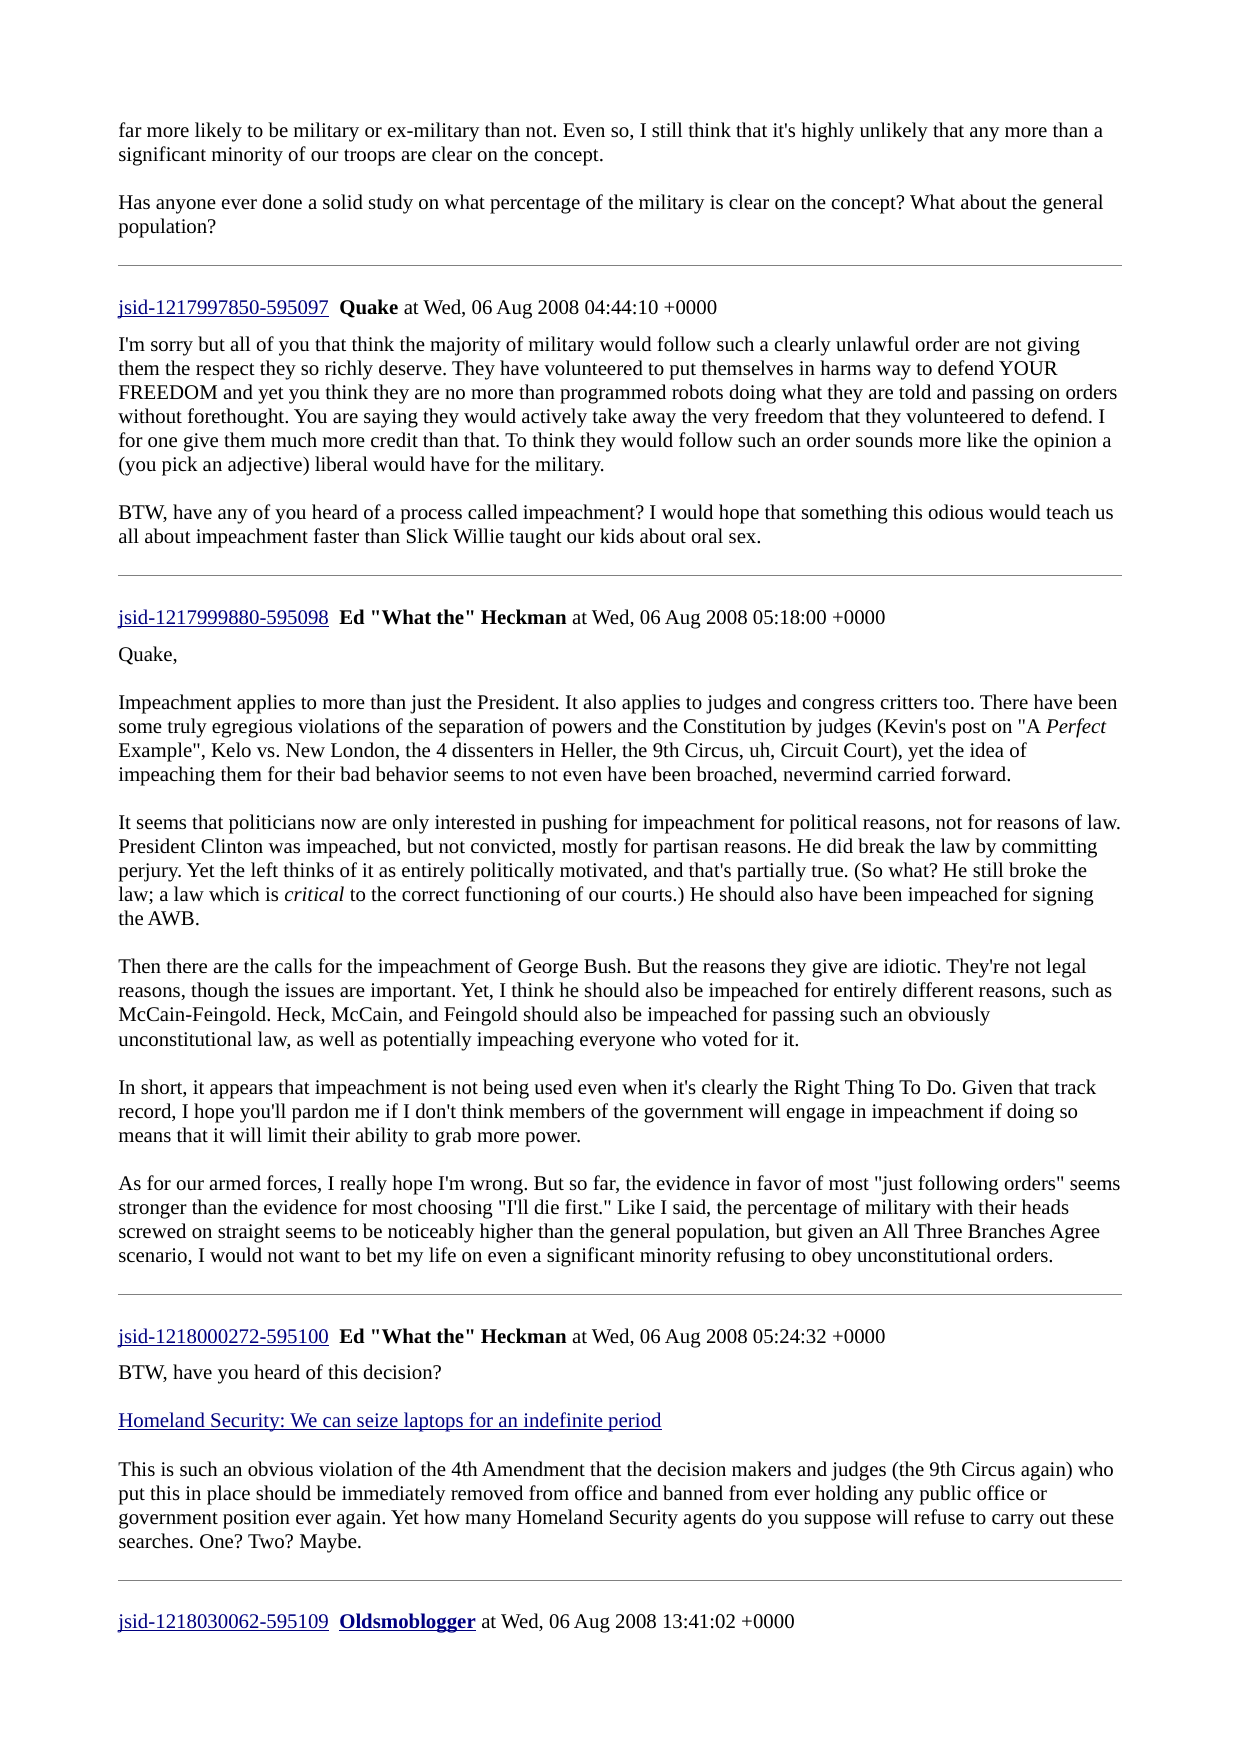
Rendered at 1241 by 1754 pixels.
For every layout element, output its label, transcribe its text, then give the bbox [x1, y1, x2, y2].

text Quake, Impeachment applies to more than just the President. It also applies to judges and congress critters too. There have been some truly egregious violations of the separation of powers and the Constitution by judges (Kevin's post on "A Perfect Example", Kelo vs. New London, the 4 dissenters in Heller, the 9th Circus, uh, Circuit Court), yet the idea of impeaching them for their bad behavior seems to not even have been broached, nevermind carried forward. It seems that politicians now are only interested in pushing for impeachment for political reasons, not for reasons of law. President Clinton was impeached, but not convicted, mostly for partisan reasons. He did break the law by committing perjury. Yet the left thinks of it as entirely politically motivated, and that's partially true. (So what? He still broke the law; a law which is critical to the correct functioning of our courts.) He should also have been impeached for signing the AWB. Then there are the calls for the impeachment of George Bush. But the reasons they give are idiotic. They're not legal reasons, though the issues are important. Yet, I think he should also be impeached for entirely different reasons, such as McCain-Feingold. Heck, McCain, and Feingold should also be impeached for passing such an obviously unconstitutional law, as well as potentially impeaching everyone who voted for it. In short, it appears that impeachment is not being used even when it's clearly the Right Thing To Do. Given that track record, I hope you'll pardon me if I don't think members of the government will engage in impeachment if doing so means that it will limit their ability to grab more power. As for our armed forces, I really hope I'm wrong. But so far, the evidence in favor of most "just following orders" seems stronger than the evidence for most choosing "I'll die first." Like I said, the percentage of military with their heads screwed on straight seems to be noticeably higher than the general population, but given an All Three Branches Agree scenario, I would not want to bet my life on even a significant minority refusing to obey unconstitutional orders. [118, 641, 1122, 1267]
text jsid-1217999880-595098 Ed "What the" Heckman at Wed, 06 Aug 2008 05:18:00 +0000 [118, 605, 1122, 629]
text far more likely to be military or ex-military than not. Even so, I still think that it's highly unlikely that any more than a significant minority of our troops are clear on the concept. Has anyone ever done a solid study on what percentage of the military is clear on the concept? What about the general population? [118, 118, 1122, 238]
text jsid-1218000272-595100 Ed "What the" Heckman at Wed, 06 Aug 2008 05:24:32 +0000 [118, 1324, 1122, 1348]
text jsid-1217997850-595097 Quake at Wed, 06 Aug 2008 04:44:10 +0000 [118, 295, 1122, 319]
text BTW, have you heard of this decision? Homeland Security: We can seize laptops for an indefinite period This is such an obvious violation of the 4th Amendment that the decision makers and judges (the 9th Circus again) who put this in place should be immediately removed from office and banned from ever holding any public office or government position ever again. Yet how many Homeland Security agents do you suppose will refuse to carry out these searches. One? Two? Maybe. [118, 1360, 1122, 1553]
text jsid-1218030062-595109 Oldsmoblogger at Wed, 06 Aug 2008 13:41:02 +0000 [118, 1609, 1122, 1633]
text I'm sorry but all of you that think the majority of military would follow such a clearly unlawful order are not giving them the respect they so richly deserve. They have volunteered to put themselves in harms way to defend YOUR FREEDOM and yet you think they are no more than programmed robots doing what they are told and passing on orders without forethought. You are saying they would actively take away the very freedom that they volunteered to defend. I for one give them much more credit than that. To think they would follow such an order sounds more like the opinion a (you pick an adjective) liberal would have for the military. BTW, have any of you heard of a process called impeachment? I would hope that something this odious would teach us all about impeachment faster than Slick Willie taught our kids about oral sex. [118, 332, 1122, 548]
